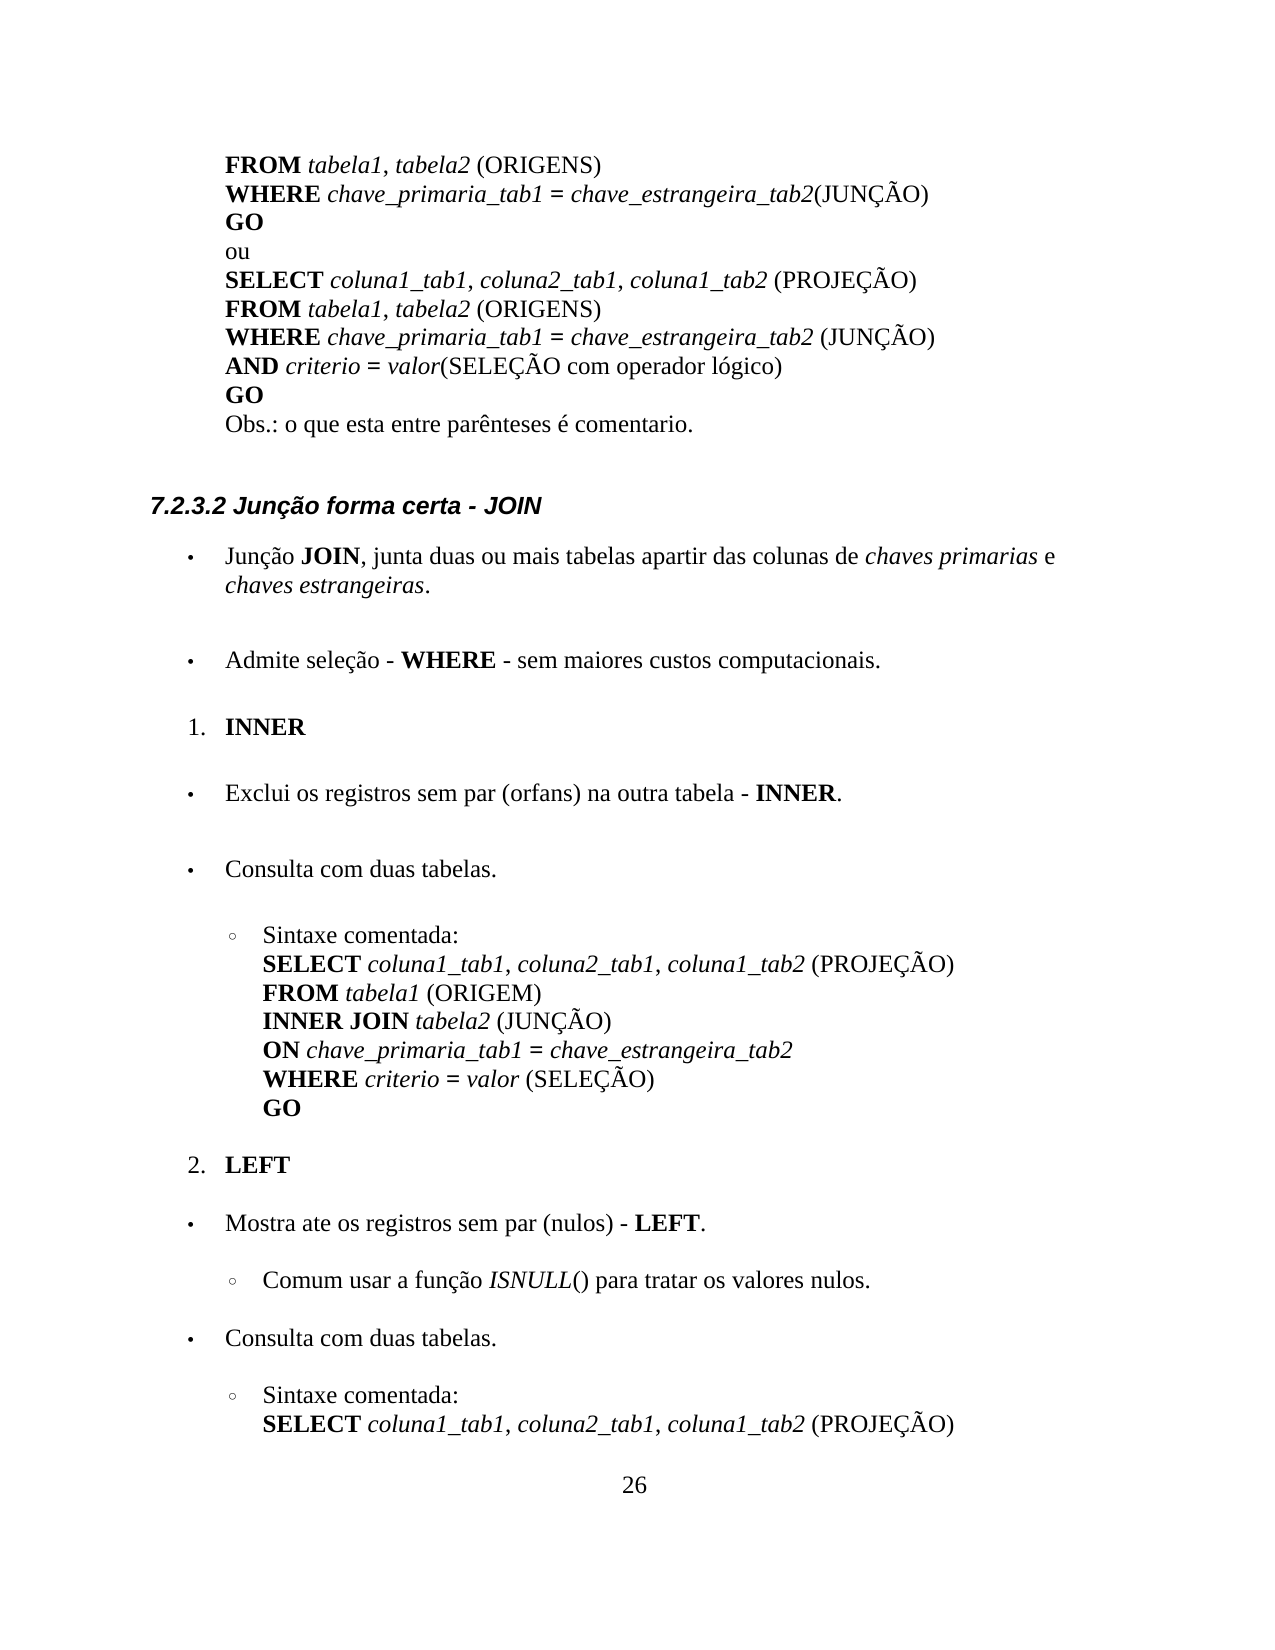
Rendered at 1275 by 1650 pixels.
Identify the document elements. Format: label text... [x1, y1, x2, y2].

list Sintaxe comentada: SELECT coluna1_tab1, coluna2_tab1, coluna1_tab2 (PROJEÇÃO) [225, 1380, 1125, 1438]
list Exclui os registros sem par (orfans) na outra tabela - INNER. [187, 778, 1125, 836]
list Mostra ate os registros sem par (nulos) - LEFT. [187, 1208, 1125, 1265]
list LEFT [187, 1150, 1125, 1208]
list Junção JOIN, junta duas ou mais tabelas apartir das colunas de chaves primarias e chaves estrangeiras. [187, 541, 1125, 627]
list FROM tabela1, tabela2 (ORIGENS) WHERE chave_primaria_tab1 = chave_estrangeira_tab2(JUNÇÃO) GO ou SELECT coluna1_tab1, coluna2_tab1, coluna1_tab2 (PROJEÇÃO) FROM tabela1, tabela2 (ORIGENS) WHERE chave_primaria_tab1 = chave_estrangeira_tab2 (JUNÇÃO) AND criterio = valor(SELEÇÃO com operador lógico) GO Obs.: o que esta entre parênteses é comentario. [187, 150, 1125, 466]
subtitle 7.2.3.2 Junção forma certa - JOIN [150, 491, 1125, 520]
list Consulta com duas tabelas. [187, 854, 1125, 911]
list Consulta com duas tabelas. [187, 1323, 1125, 1380]
list Comum usar a função ISNULL() para tratar os valores nulos. [225, 1265, 1125, 1323]
list Admite seleção - WHERE - sem maiores custos computacionais. [187, 645, 1125, 703]
list INNER [187, 712, 1125, 769]
list Sintaxe comentada: SELECT coluna1_tab1, coluna2_tab1, coluna1_tab2 (PROJEÇÃO) FROM tabela1 (ORIGEM) INNER JOIN tabela2 (JUNÇÃO) ON chave_primaria_tab1 = chave_estrangeira_tab2 WHERE criterio = valor (SELEÇÃO) GO [225, 920, 1125, 1150]
